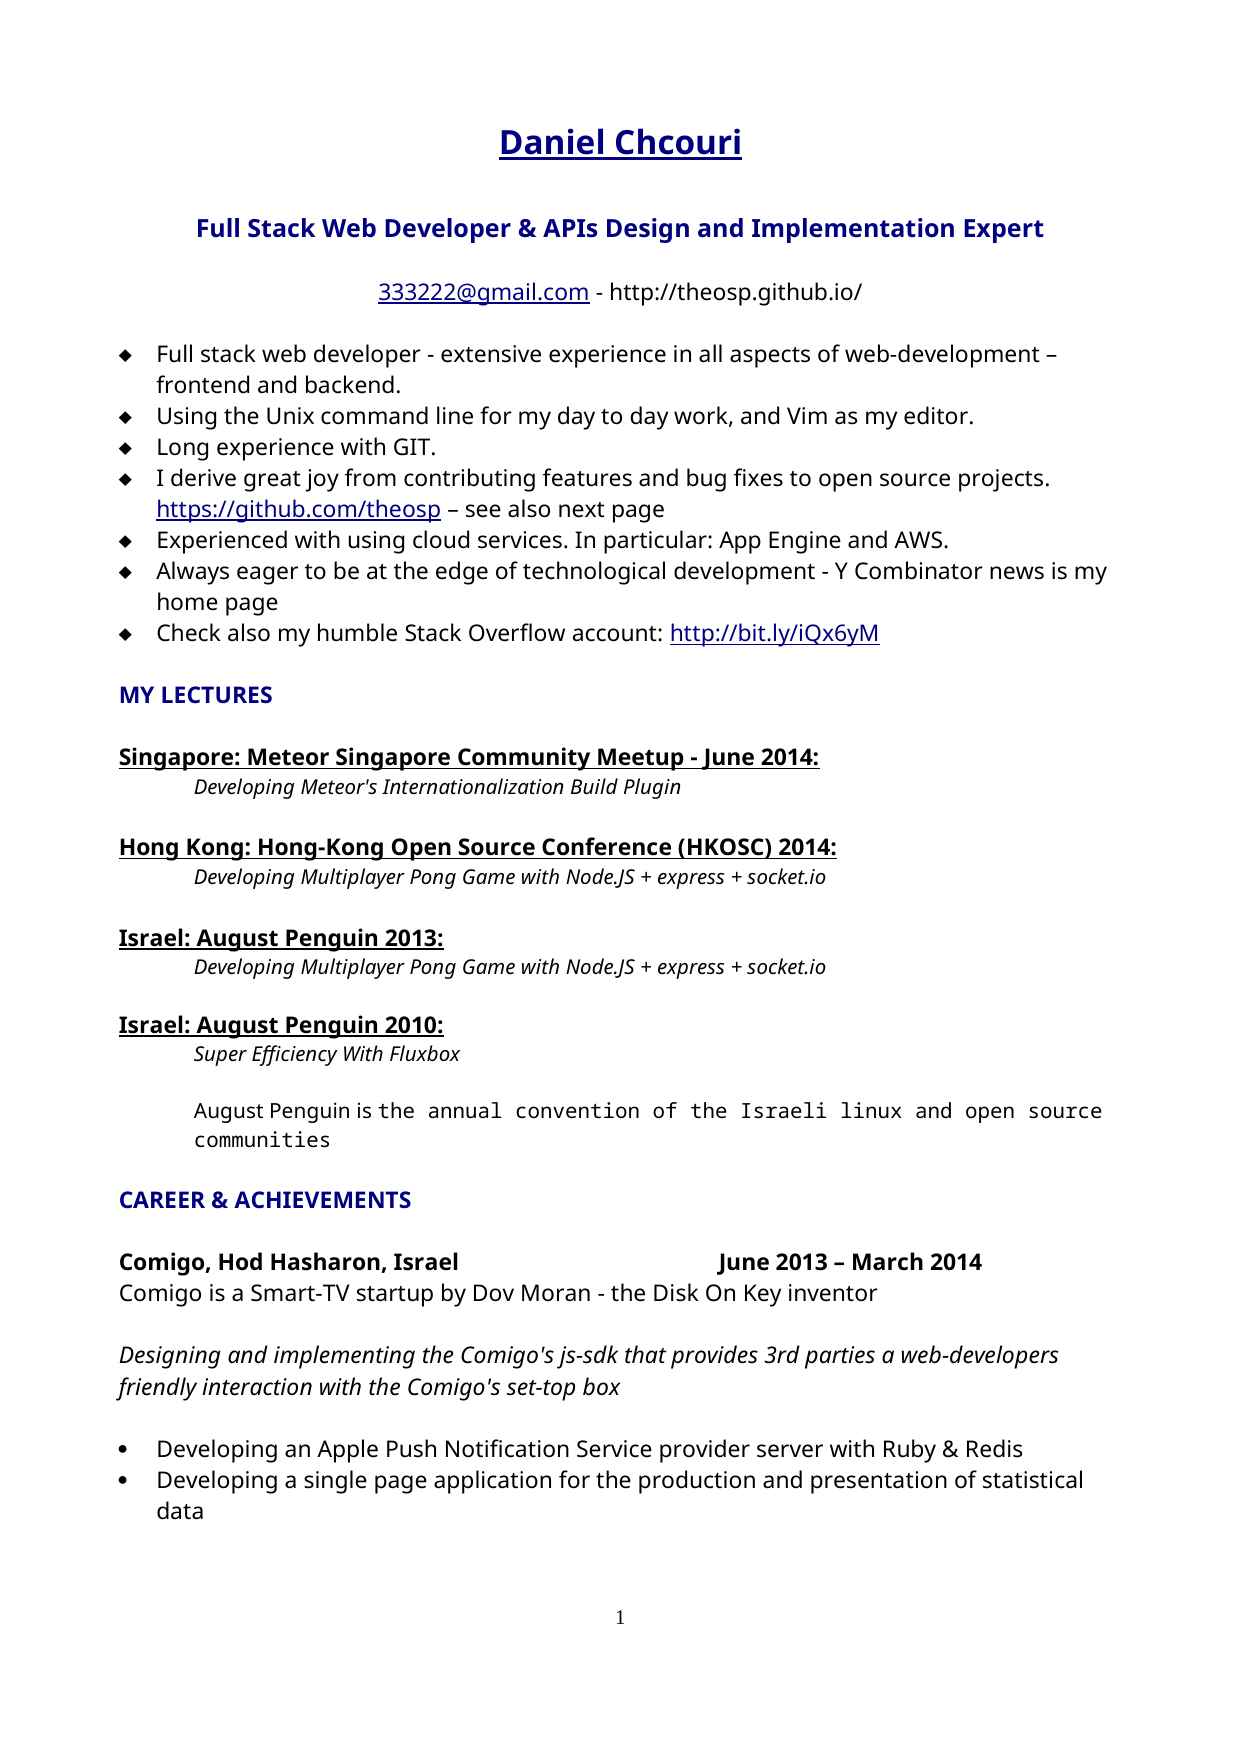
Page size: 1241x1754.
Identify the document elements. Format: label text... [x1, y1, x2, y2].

text Comigo, Hod Hasharon, Israel June 2013 – March 2014 [118, 1246, 1122, 1277]
list Developing a single page application for the production and presentation of statistical data [118, 1464, 1122, 1526]
subtitle Super Efficiency With Fluxbox [193, 1039, 1122, 1068]
subtitle CAREER & ACHIEVEMENTS [118, 1184, 1122, 1215]
text Comigo is a Smart-TV startup by Dov Moran - the Disk On Key inventor [118, 1277, 1122, 1308]
text August Penguin is the annual convention of the Israeli linux and open source communities [193, 1096, 1122, 1153]
title Using the Unix command line for my day to day work, and Vim as my editor. [118, 400, 1122, 431]
title Full stack web developer - extensive experience in all aspects of web-development – frontend and backend. [118, 338, 1122, 400]
subtitle Experienced with using cloud services. In particular: App Engine and AWS. [118, 524, 1122, 555]
subtitle Developing Multiplayer Pong Game with Node.JS + express + socket.io [193, 952, 1122, 981]
title Long experience with GIT. [118, 431, 1122, 462]
list Developing an Apple Push Notification Service provider server with Ruby & Redis [118, 1433, 1122, 1464]
subtitle Developing Meteor's Internationalization Build Plugin [193, 772, 1122, 800]
text Singapore: Meteor Singapore Community Meetup - June 2014: [118, 741, 1122, 772]
text Israel: August Penguin 2010: [118, 1008, 1122, 1039]
text Full Stack Web Developer & APIs Design and Implementation Expert [118, 211, 1122, 244]
text Israel: August Penguin 2013: [118, 921, 1122, 952]
title 333222@gmail.com - http://theosp.github.io/ [118, 276, 1122, 307]
list Always eager to be at the edge of technological development - Y Combinator news is my home page [118, 555, 1122, 617]
list Check also my humble Stack Overflow account: http://bit.ly/iQx6yM [118, 617, 1122, 648]
title Daniel Chcouri [118, 118, 1122, 164]
subtitle MY LECTURES [118, 679, 1122, 710]
text Hong Kong: Hong-Kong Open Source Conference (HKOSC) 2014: [118, 831, 1122, 862]
subtitle Developing Multiplayer Pong Game with Node.JS + express + socket.io [193, 862, 1122, 890]
title I derive great joy from contributing features and bug fixes to open source projects. https://github.com/theosp – see also next page [118, 462, 1122, 524]
text Designing and implementing the Comigo's js-sdk that provides 3rd parties a web-developers friendly interaction with the Comigo's set-top box [118, 1339, 1122, 1402]
